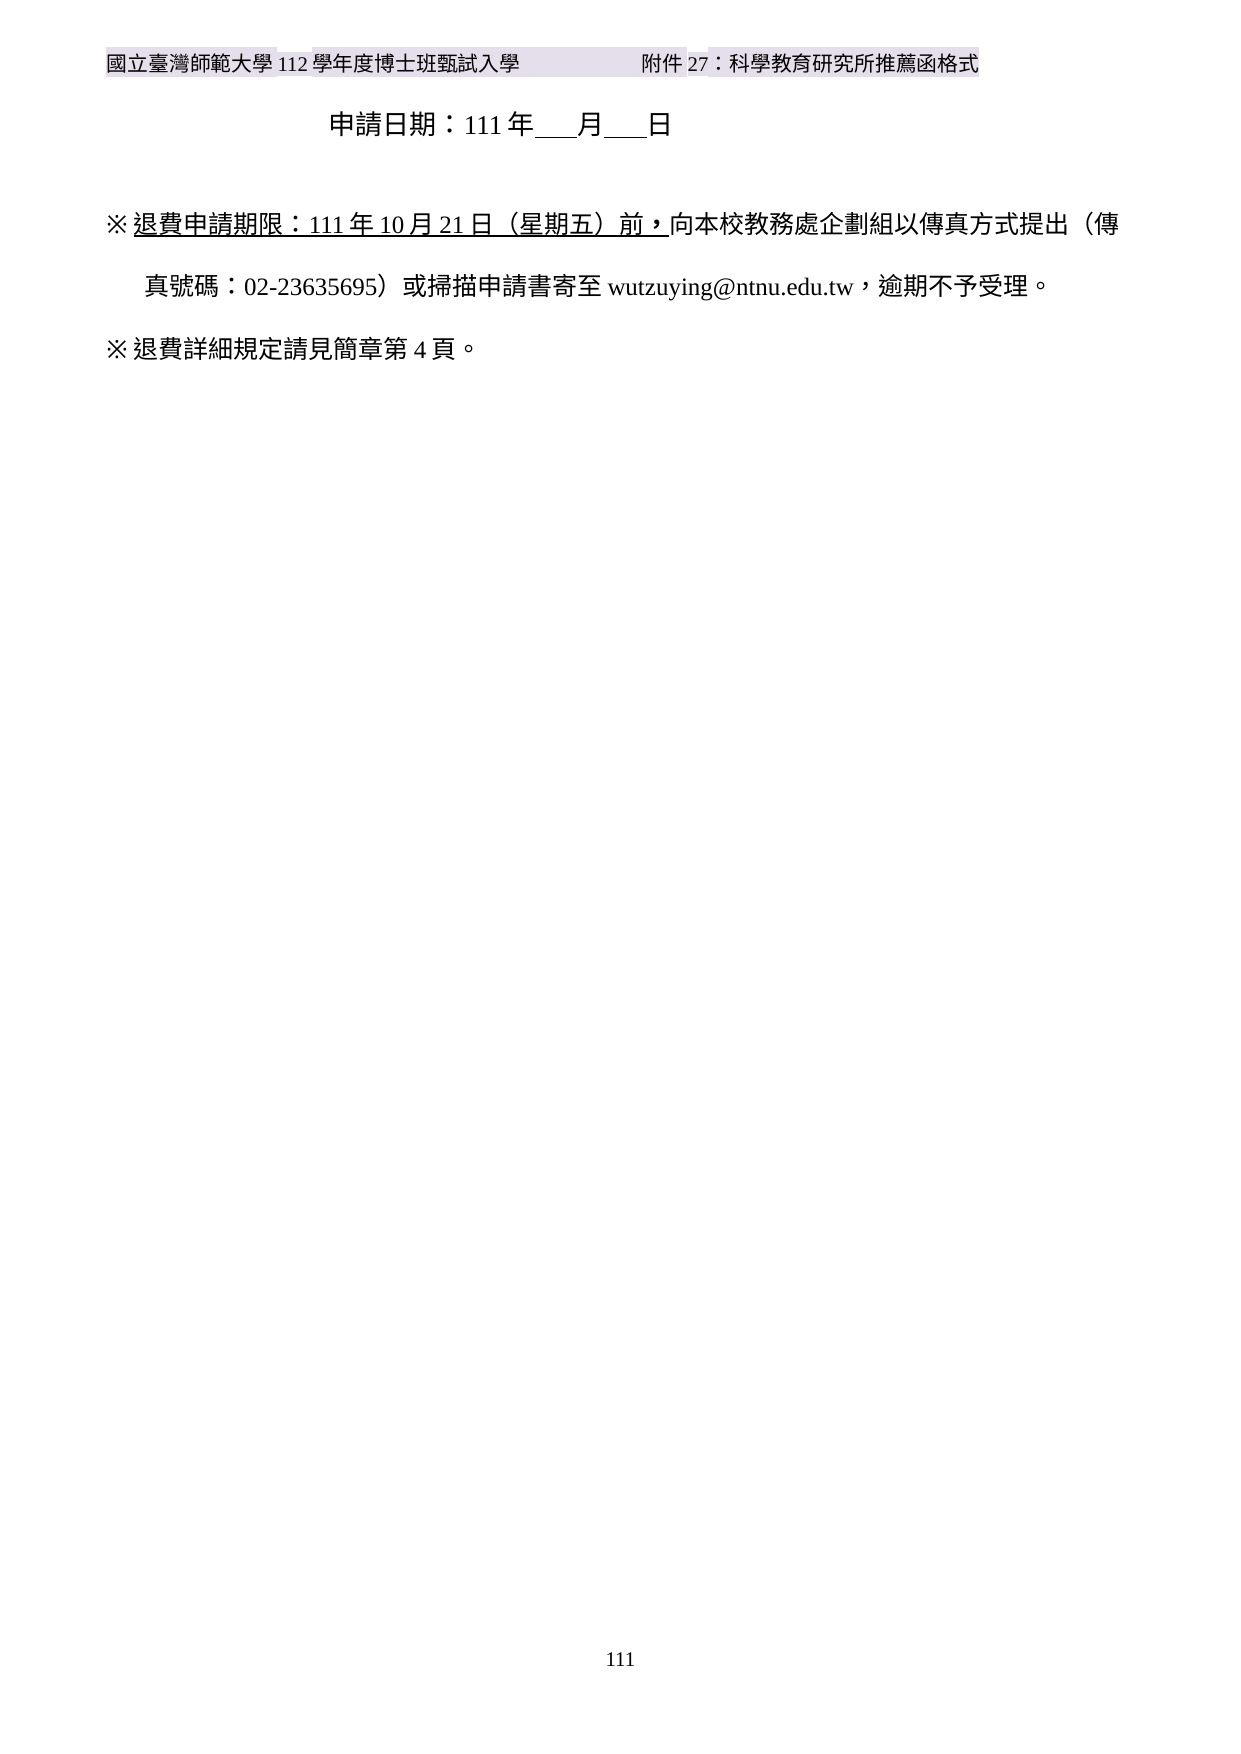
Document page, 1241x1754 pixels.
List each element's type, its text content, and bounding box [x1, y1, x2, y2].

text 申請日期：111年 月 日 [328, 81, 1134, 143]
text ※ 退費申請期限：111年10月21日（星期五）前，向本校教務處企劃組以傳真方式提出（傳真號碼：02-23635695）或掃描申請書寄至wutzuying@ntnu.edu.tw，逾期不予受理。 [106, 181, 1134, 306]
text ※ 退費詳細規定請見簡章第4頁。 [106, 306, 1134, 368]
